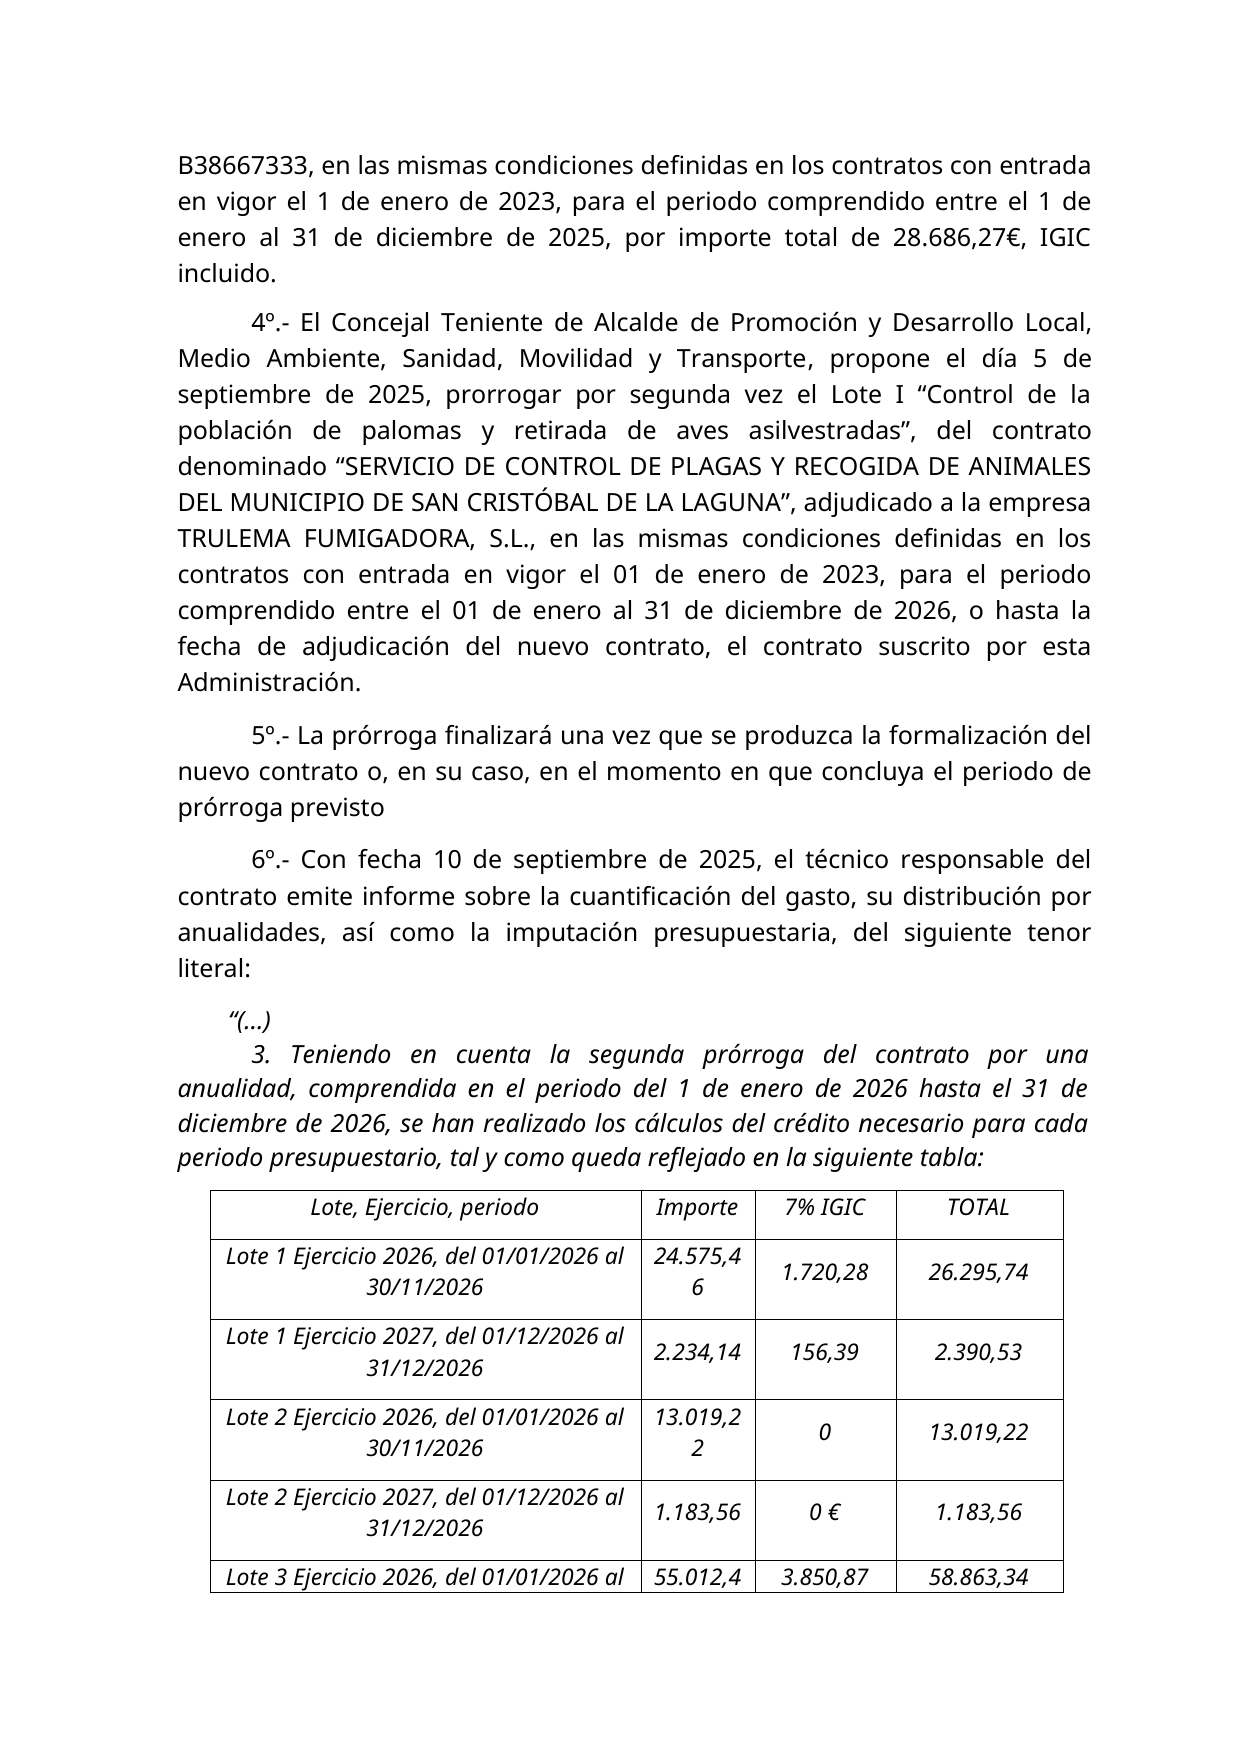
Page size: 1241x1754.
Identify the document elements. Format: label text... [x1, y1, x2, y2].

table_cell 1.720,28 [756, 1240, 896, 1319]
table_cell 2.234,14 [642, 1320, 755, 1399]
table_cell 1.183,56 [897, 1481, 1063, 1560]
text B38667333, en las mismas condiciones definidas en los contratos con entrada en vigor el 1 de enero de 2023, para el periodo comprendido entre el 1 de enero al 31 de diciembre de 2025, por importe total de 28.686,27€, IGIC incluido. [177, 148, 1093, 290]
table_cell 13.019,22 [897, 1400, 1063, 1479]
table_cell 3.850,87 [756, 1561, 896, 1592]
table_cell 156,39 [756, 1320, 896, 1399]
table_cell 58.863,34 [897, 1561, 1063, 1592]
table_cell 24.575,46 [642, 1240, 755, 1319]
table_cell 13.019,22 [642, 1400, 755, 1479]
table_header 7% IGIC [756, 1191, 896, 1239]
table_header Importe [642, 1191, 755, 1239]
table_header TOTAL [897, 1191, 1063, 1239]
table_cell Lote 2 Ejercicio 2027, del 01/12/2026 al 31/12/2026 [211, 1481, 641, 1560]
table_cell Lote 3 Ejercicio 2026, del 01/01/2026 al [211, 1561, 641, 1592]
table_header Lote, Ejercicio, periodo [211, 1191, 641, 1239]
text 4º.- El Concejal Teniente de Alcalde de Promoción y Desarrollo Local, Medio Ambiente, Sanidad, Movilidad y Transporte, propone el día 5 de septiembre de 2025, prorrogar por segunda vez el Lote I “Control de la población de palomas y retirada de aves asilvestradas”, del contrato denominado “SERVICIO DE CONTROL DE PLAGAS Y RECOGIDA DE ANIMALES DEL MUNICIPIO DE SAN CRISTÓBAL DE LA LAGUNA”, adjudicado a la empresa TRULEMA FUMIGADORA, S.L., en las mismas condiciones definidas en los contratos con entrada en vigor el 01 de enero de 2023, para el periodo comprendido entre el 01 de enero al 31 de diciembre de 2026, o hasta la fecha de adjudicación del nuevo contrato, el contrato suscrito por esta Administración. [177, 304, 1093, 699]
table_cell 2.390,53 [897, 1320, 1063, 1399]
table_cell 0 € [756, 1481, 896, 1560]
text “(…) [177, 1003, 1093, 1037]
text 6º.- Con fecha 10 de septiembre de 2025, el técnico responsable del contrato emite informe sobre la cuantificación del gasto, su distribución por anualidades, así como la imputación presupuestaria, del siguiente tenor literal: [177, 842, 1093, 984]
table_cell 1.183,56 [642, 1481, 755, 1560]
table_cell 0 [756, 1400, 896, 1479]
table_cell 55.012,4 [642, 1561, 755, 1592]
table_cell Lote 1 Ejercicio 2027, del 01/12/2026 al 31/12/2026 [211, 1320, 641, 1399]
table_cell Lote 2 Ejercicio 2026, del 01/01/2026 al 30/11/2026 [211, 1400, 641, 1479]
text 3. Teniendo en cuenta la segunda prórroga del contrato por una anualidad, comprendida en el periodo del 1 de enero de 2026 hasta el 31 de diciembre de 2026, se han realizado los cálculos del crédito necesario para cada periodo presupuestario, tal y como queda reflejado en la siguiente tabla: [177, 1037, 1093, 1173]
table_cell 26.295,74 [897, 1240, 1063, 1319]
table_cell Lote 1 Ejercicio 2026, del 01/01/2026 al 30/11/2026 [211, 1240, 641, 1319]
text 5º.- La prórroga finalizará una vez que se produzca la formalización del nuevo contrato o, en su caso, en el momento en que concluya el periodo de prórroga previsto [177, 717, 1093, 823]
